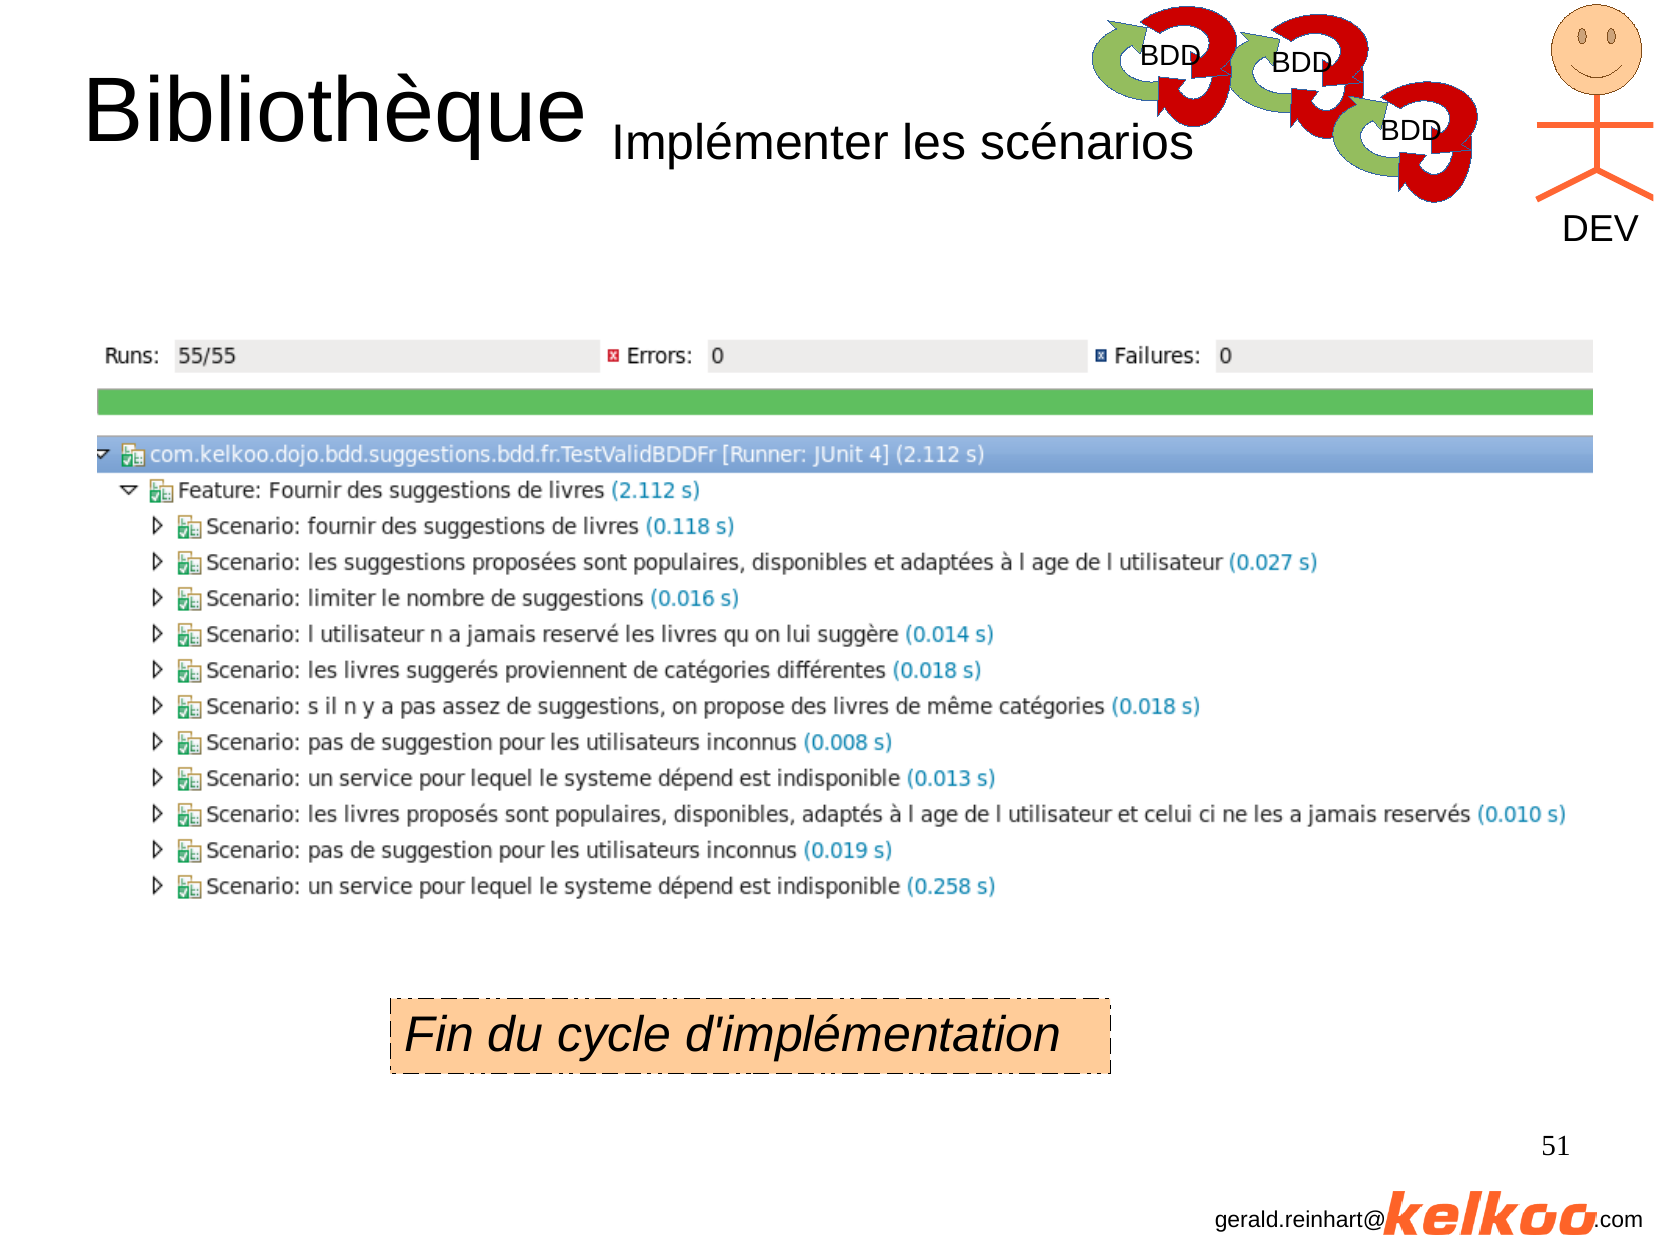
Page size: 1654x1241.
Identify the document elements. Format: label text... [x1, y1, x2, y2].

text_box DEV [1536, 199, 1654, 257]
text_box BDD [1351, 106, 1472, 154]
text_box BDD [1110, 31, 1231, 79]
text_box BDD [1241, 39, 1362, 87]
text_box Fin du cycle d'implémentation [390, 998, 1111, 1074]
picture [97, 337, 1593, 913]
text_box gerald.reinhart@ .com [1193, 1199, 1654, 1241]
picture [1383, 1191, 1597, 1199]
text_box [1571, 4, 1642, 95]
title Bibliothèque [82, 5, 1571, 213]
text_box [1240, 32, 1279, 39]
text_box [1092, 6, 1478, 203]
text_box Implémenter les scénarios [596, 106, 1210, 178]
